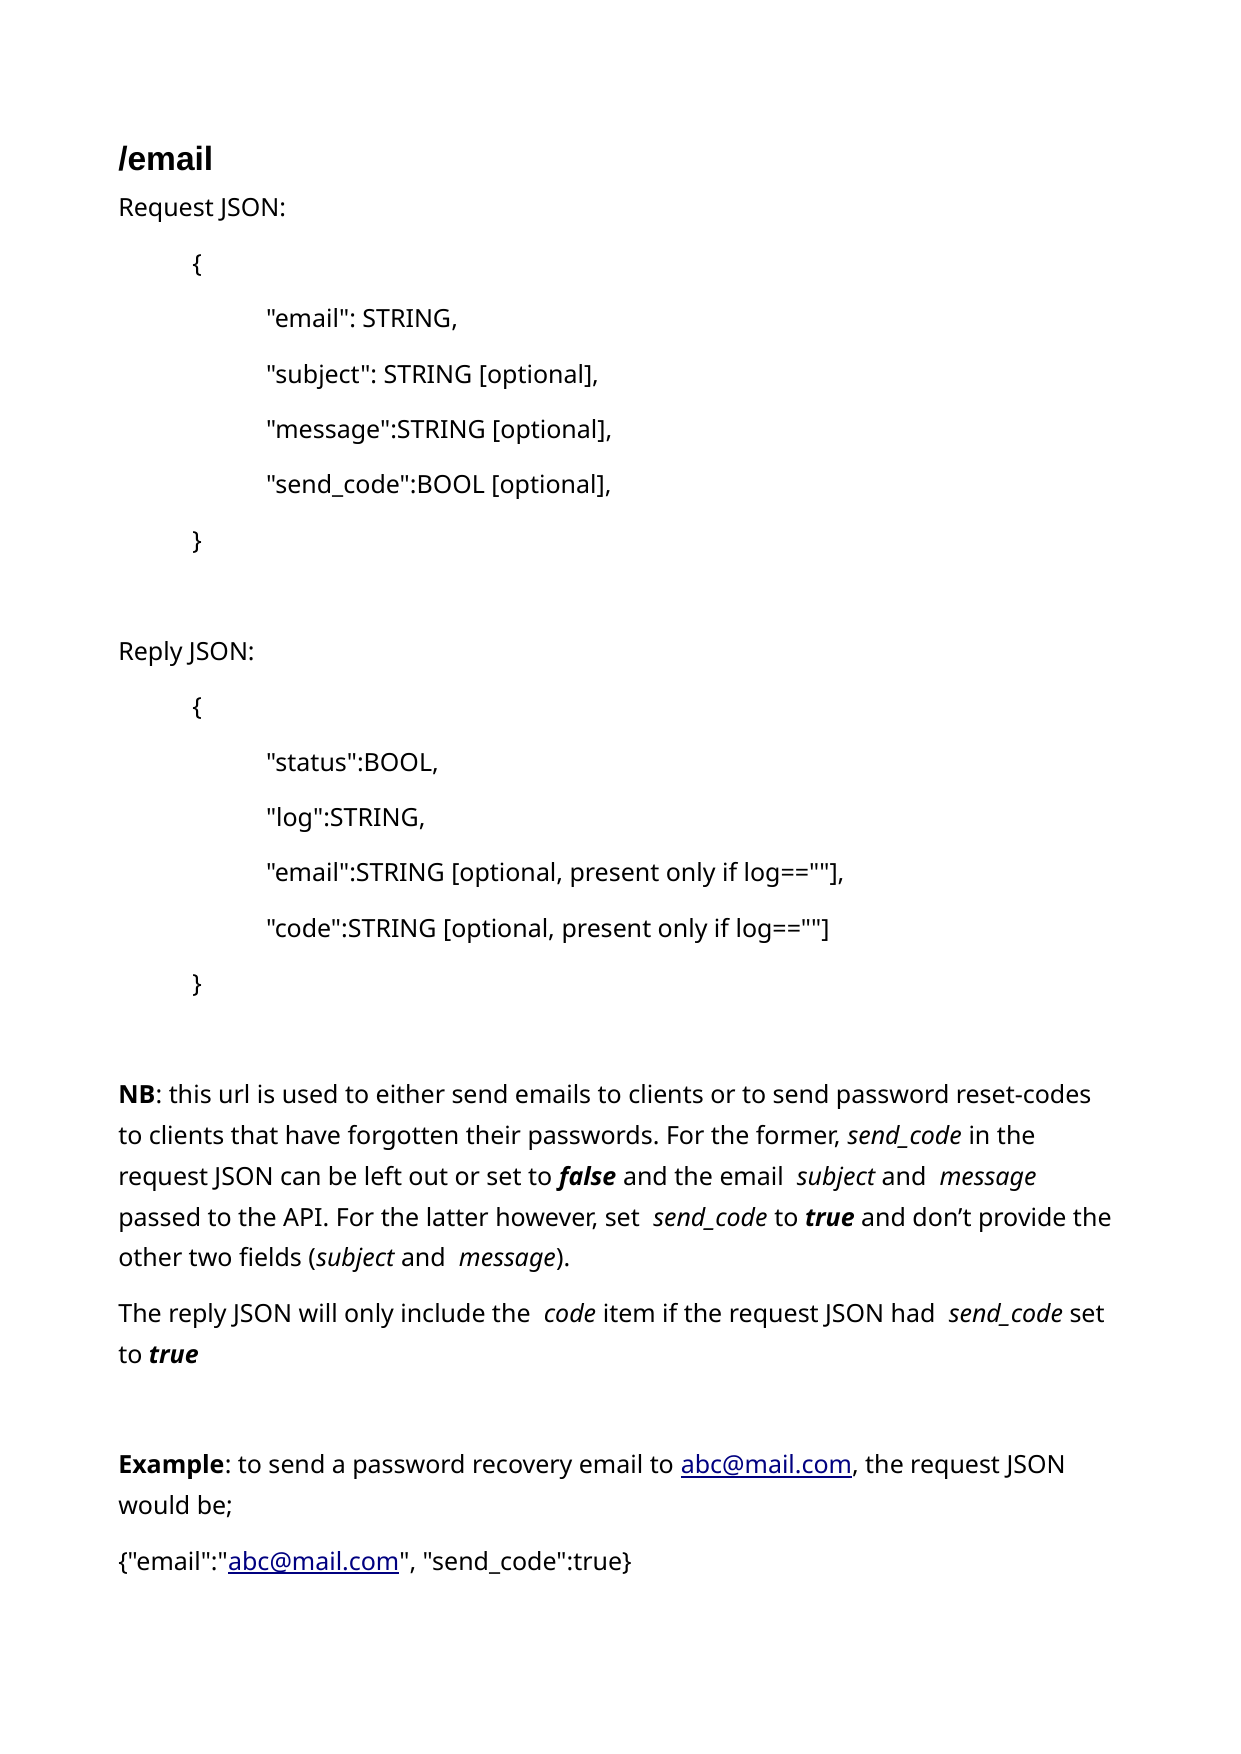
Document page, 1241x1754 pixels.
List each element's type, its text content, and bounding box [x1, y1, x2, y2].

text Request JSON: [118, 190, 1122, 224]
text { [118, 246, 1122, 279]
text "send_code":BOOL [optional], [118, 467, 1122, 501]
subtitle /email [118, 139, 1122, 178]
text {"email":"abc@mail.com", "send_code":true} [118, 1543, 1122, 1577]
text } [118, 966, 1122, 1000]
text "log":STRING, [118, 800, 1122, 834]
text Example: to send a password recovery email to abc@mail.com, the request JSON would be; [118, 1447, 1122, 1522]
text } [118, 523, 1122, 557]
text "email":STRING [optional, present only if log==""], [118, 855, 1122, 889]
text "subject": STRING [optional], [118, 356, 1122, 390]
text { [118, 689, 1122, 723]
text "status":BOOL, [118, 744, 1122, 778]
text "email": STRING, [118, 301, 1122, 335]
text "code":STRING [optional, present only if log==""] [118, 911, 1122, 944]
text The reply JSON will only include the code item if the request JSON had send_code set to true [118, 1296, 1122, 1370]
text "message":STRING [optional], [118, 412, 1122, 446]
text Reply JSON: [118, 633, 1122, 667]
text NB: this url is used to either send emails to clients or to send password reset-codes to clients that have forgotten their passwords. For the former, send_code in the request JSON can be left out or set to false and the email subject and message passed to the API. For the latter however, set send_code to true and don’t provide the other two fields (subject and message). [118, 1077, 1122, 1274]
